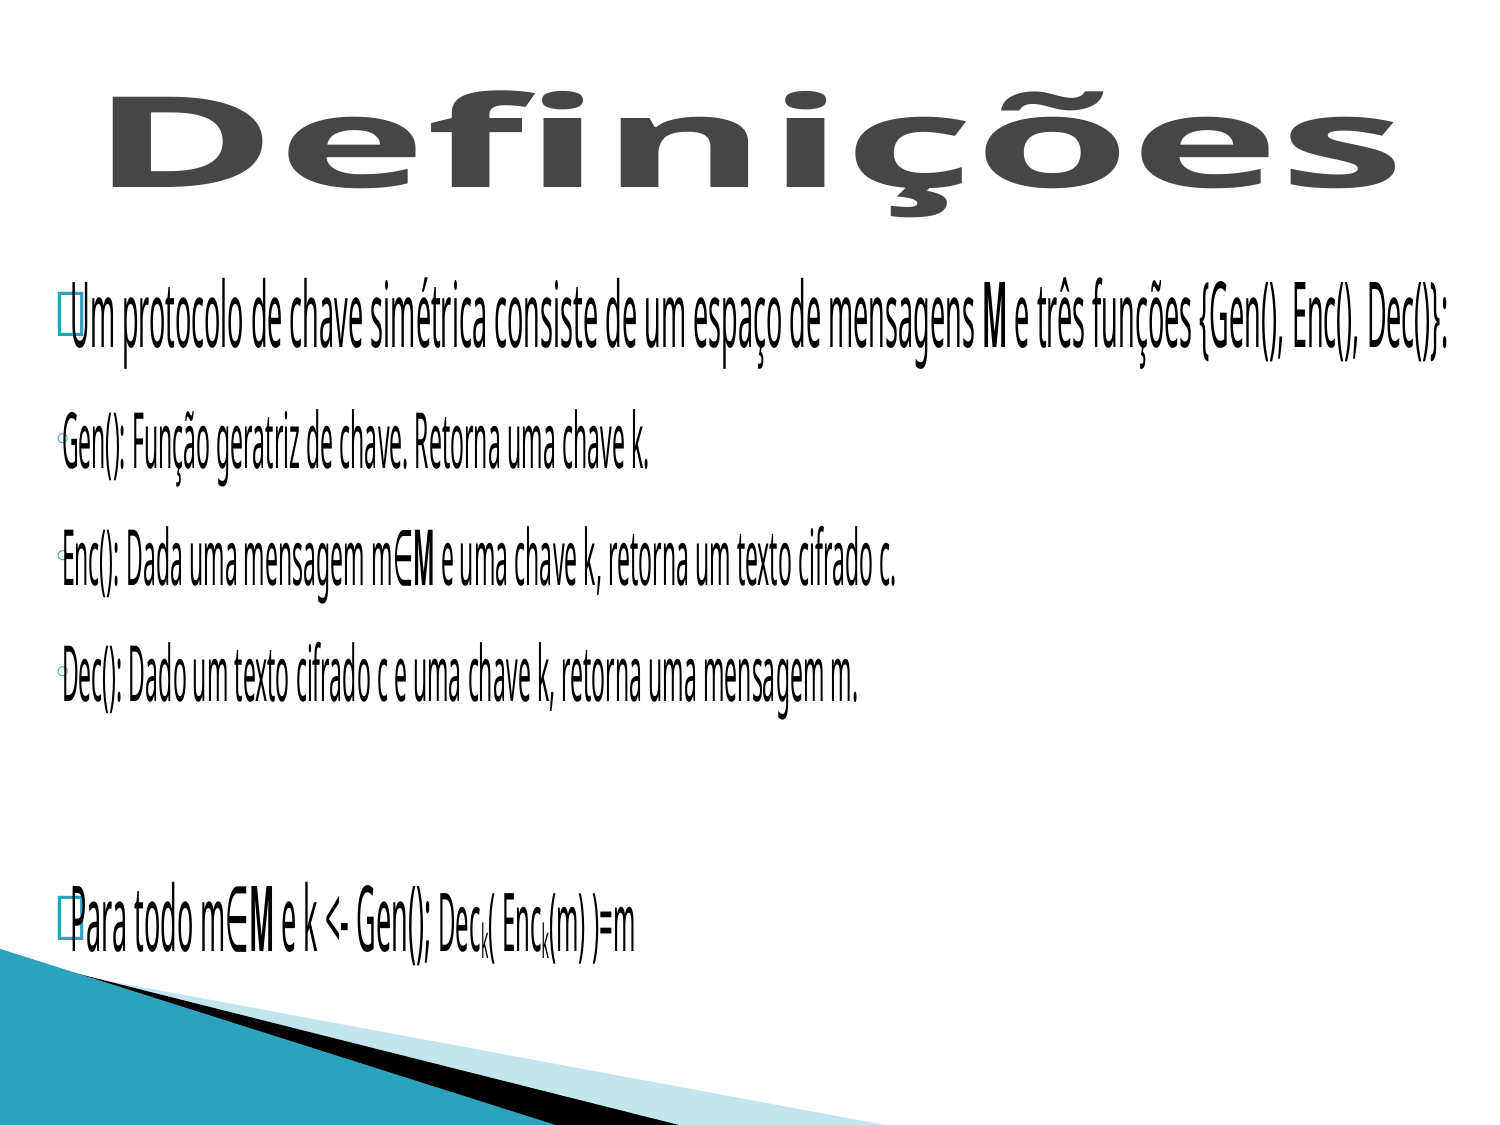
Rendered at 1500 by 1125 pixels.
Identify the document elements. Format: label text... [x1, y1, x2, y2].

title Definições [75, 45, 1426, 233]
list Um protocolo de chave simétrica consiste de um espaço de mensagens M e três funções {Gen(), Enc(), Dec()}: Gen(): Função geratriz de chave. Retorna uma chave k. Enc(): Dada uma mensagem m∈M e uma chave k, retorna um texto cifrado c. Dec(): Dado um texto cifrado c e uma chave k, retorna uma mensagem m. Para todo m∈M e k <- Gen(); Deck( Enck(m) )=m [37, 243, 1446, 986]
